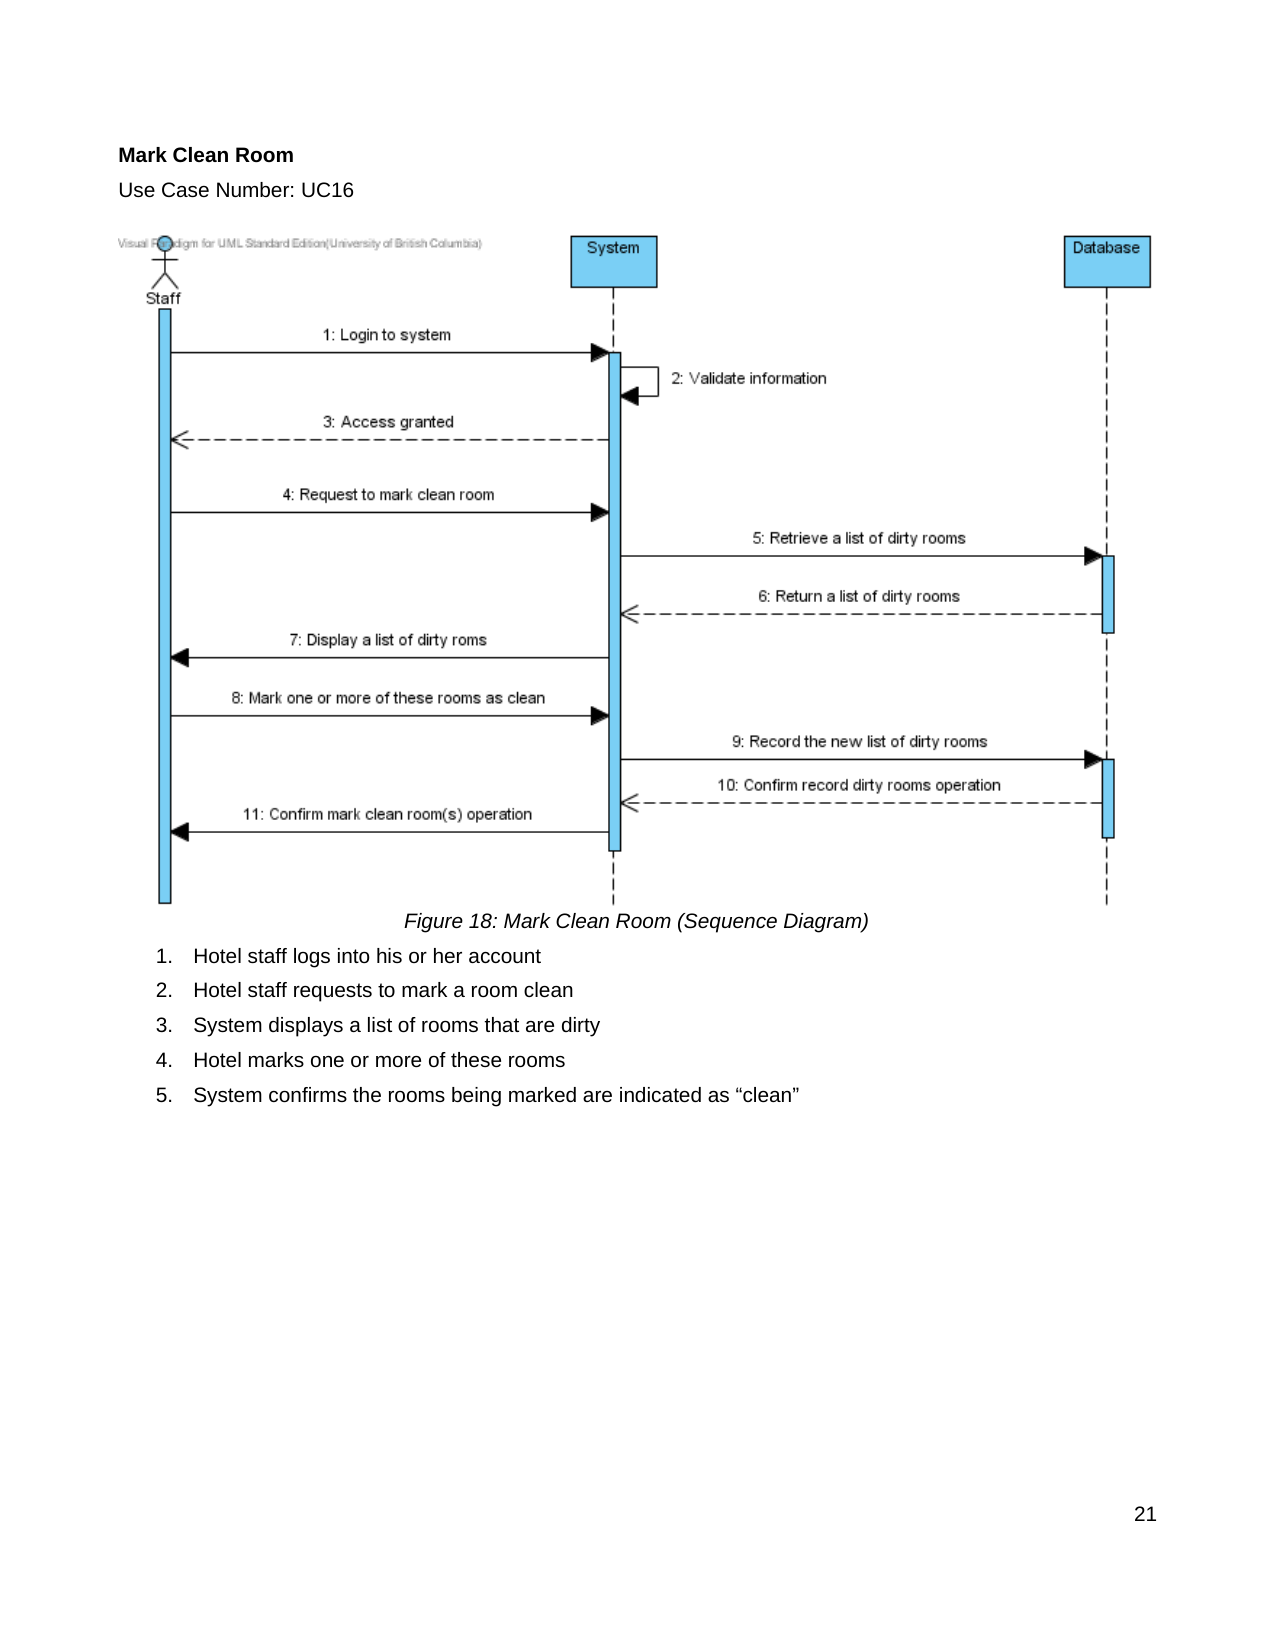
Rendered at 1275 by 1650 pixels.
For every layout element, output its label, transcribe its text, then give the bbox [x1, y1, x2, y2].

picture [118, 233, 1157, 910]
text Use Case Number: UC16 [118, 179, 1157, 202]
list Figure 18: Mark Clean Room (Sequence Diagram) [118, 910, 1157, 933]
list System displays a list of rooms that are dirty [156, 1014, 1157, 1037]
list Hotel staff requests to mark a room clean [156, 979, 1157, 1002]
list Hotel marks one or more of these rooms [156, 1048, 1157, 1072]
list Hotel staff logs into his or her account [156, 933, 1157, 967]
list [118, 214, 1157, 233]
list System confirms the rooms being marked are indicated as “clean” [156, 1083, 1157, 1107]
subtitle Mark Clean Room [118, 143, 1157, 166]
